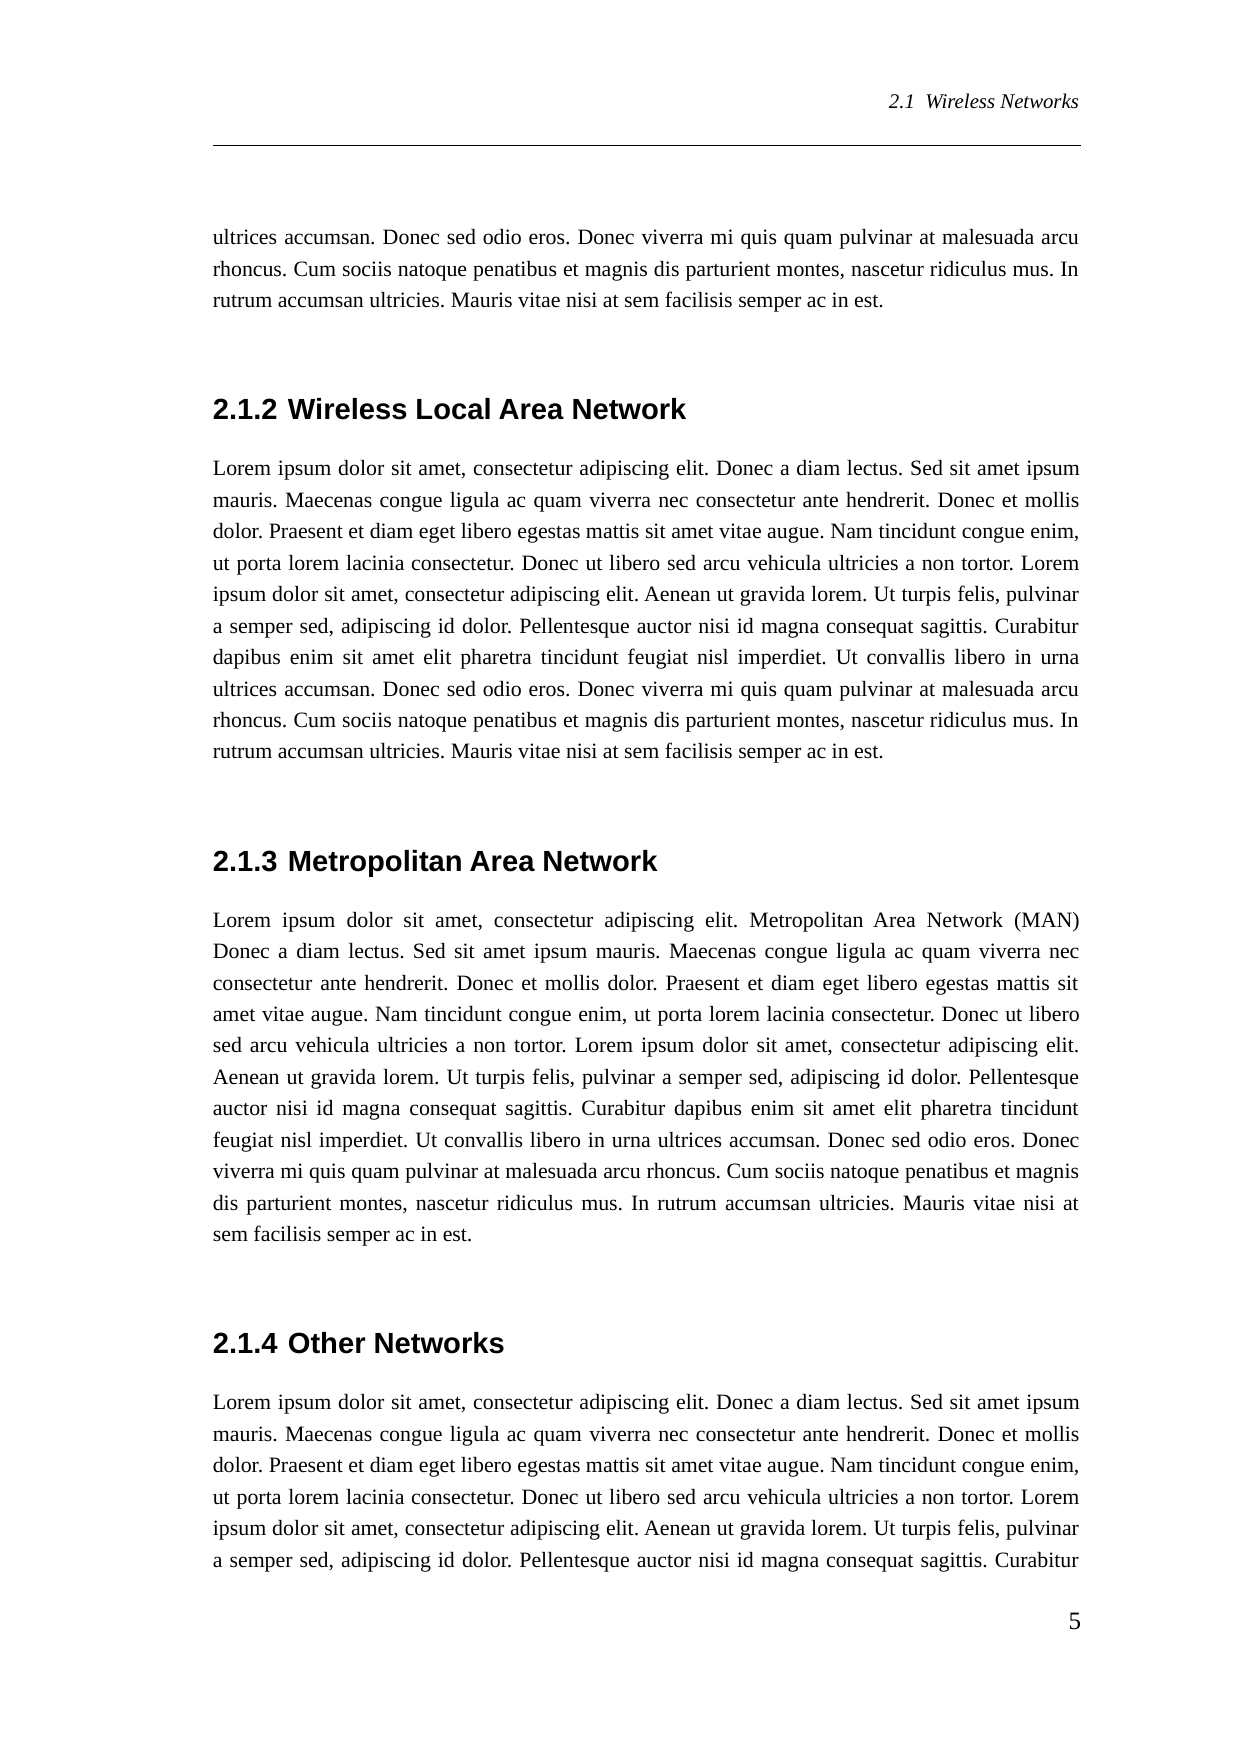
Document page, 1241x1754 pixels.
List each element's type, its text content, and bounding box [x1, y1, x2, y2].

subtitle Other Networks [213, 1326, 1081, 1360]
text Lorem ipsum dolor sit amet, consectetur adipiscing elit. Donec a diam lectus. Sed sit amet ipsum mauris. Maecenas congue ligula ac quam viverra nec consectetur ante hendrerit. Donec et mollis dolor. Praesent et diam eget libero egestas mattis sit amet vitae augue. Nam tincidunt congue enim, ut porta lorem lacinia consectetur. Donec ut libero sed arcu vehicula ultricies a non tortor. Lorem ipsum dolor sit amet, consectetur adipiscing elit. Aenean ut gravida lorem. Ut turpis felis, pulvinar a semper sed, adipiscing id dolor. Pellentesque auctor nisi id magna consequat sagittis. Curabitur [213, 1389, 1081, 1572]
subtitle Wireless Local Area Network [213, 392, 1081, 426]
text Lorem ipsum dolor sit amet, consectetur adipiscing elit. Metropolitan Area Network (MAN) Donec a diam lectus. Sed sit amet ipsum mauris. Maecenas congue ligula ac quam viverra nec consectetur ante hendrerit. Donec et mollis dolor. Praesent et diam eget libero egestas mattis sit amet vitae augue. Nam tincidunt congue enim, ut porta lorem lacinia consectetur. Donec ut libero sed arcu vehicula ultricies a non tortor. Lorem ipsum dolor sit amet, consectetur adipiscing elit. Aenean ut gravida lorem. Ut turpis felis, pulvinar a semper sed, adipiscing id dolor. Pellentesque auctor nisi id magna consequat sagittis. Curabitur dapibus enim sit amet elit pharetra tincidunt feugiat nisl imperdiet. Ut convallis libero in urna ultrices accumsan. Donec sed odio eros. Donec viverra mi quis quam pulvinar at malesuada arcu rhoncus. Cum sociis natoque penatibus et magnis dis parturient montes, nascetur ridiculus mus. In rutrum accumsan ultricies. Mauris vitae nisi at sem facilisis semper ac in est. [213, 907, 1081, 1246]
text ultrices accumsan. Donec sed odio eros. Donec viverra mi quis quam pulvinar at malesuada arcu rhoncus. Cum sociis natoque penatibus et magnis dis parturient montes, nascetur ridiculus mus. In rutrum accumsan ultricies. Mauris vitae nisi at sem facilisis semper ac in est. [213, 224, 1081, 312]
text Lorem ipsum dolor sit amet, consectetur adipiscing elit. Donec a diam lectus. Sed sit amet ipsum mauris. Maecenas congue ligula ac quam viverra nec consectetur ante hendrerit. Donec et mollis dolor. Praesent et diam eget libero egestas mattis sit amet vitae augue. Nam tincidunt congue enim, ut porta lorem lacinia consectetur. Donec ut libero sed arcu vehicula ultricies a non tortor. Lorem ipsum dolor sit amet, consectetur adipiscing elit. Aenean ut gravida lorem. Ut turpis felis, pulvinar a semper sed, adipiscing id dolor. Pellentesque auctor nisi id magna consequat sagittis. Curabitur dapibus enim sit amet elit pharetra tincidunt feugiat nisl imperdiet. Ut convallis libero in urna ultrices accumsan. Donec sed odio eros. Donec viverra mi quis quam pulvinar at malesuada arcu rhoncus. Cum sociis natoque penatibus et magnis dis parturient montes, nascetur ridiculus mus. In rutrum accumsan ultricies. Mauris vitae nisi at sem facilisis semper ac in est. [213, 455, 1081, 764]
subtitle Metropolitan Area Network [213, 843, 1081, 877]
